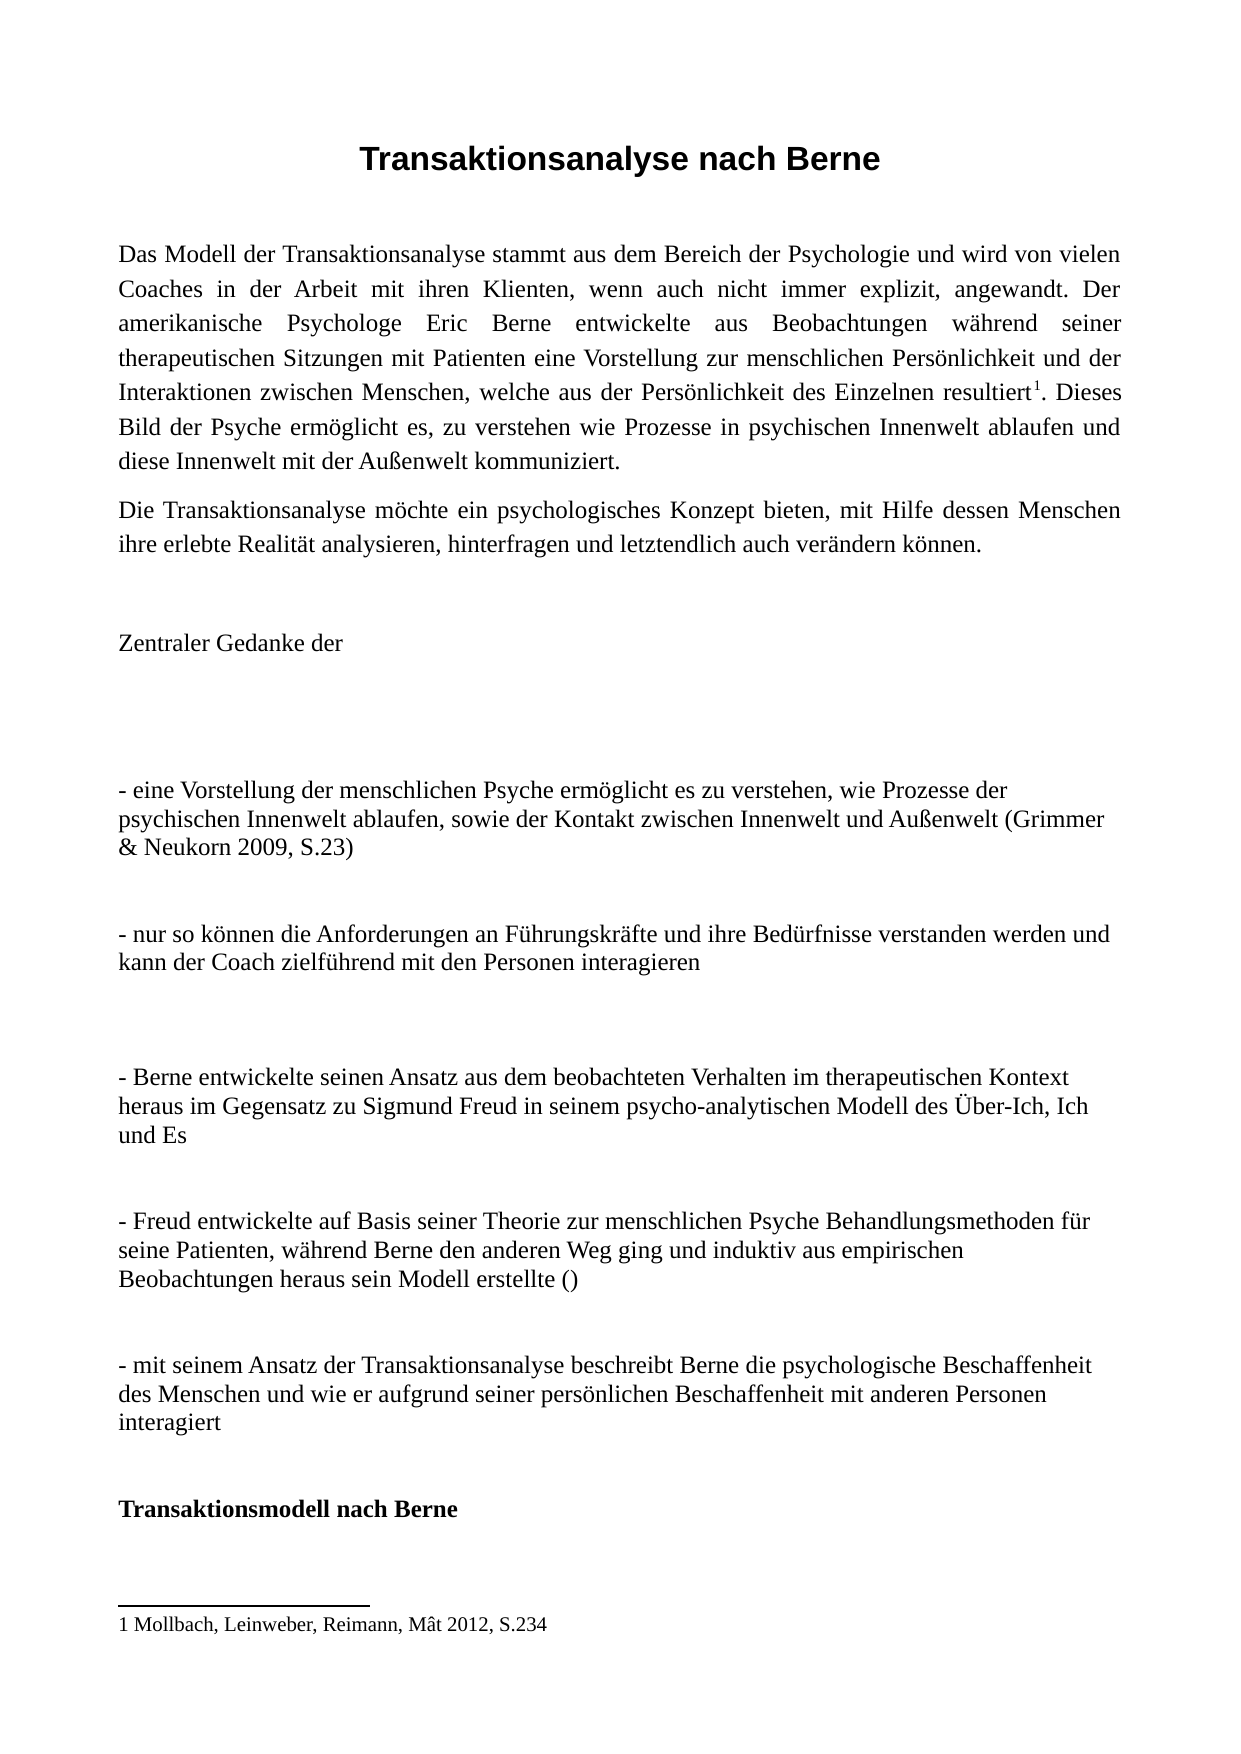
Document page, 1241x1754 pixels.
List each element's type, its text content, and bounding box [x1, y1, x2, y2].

text Das Modell der Transaktionsanalyse stammt aus dem Bereich der Psychologie und wird von vielen Coaches in der Arbeit mit ihren Klienten, wenn auch nicht immer explizit, angewandt. Der amerikanische Psychologe Eric Berne entwickelte aus Beobachtungen während seiner therapeutischen Sitzungen mit Patienten eine Vorstellung zur menschlichen Persönlichkeit und der Interaktionen zwischen Menschen, welche aus der Persönlichkeit des Einzelnen resultiert. Dieses Bild der Psyche ermöglicht es, zu verstehen wie Prozesse in psychischen Innenwelt ablaufen und diese Innenwelt mit der Außenwelt kommuniziert. [118, 239, 1122, 475]
text Mollbach, Leinweber, Reimann, Mât 2012, S.234 [118, 1612, 1122, 1636]
text Transaktionsmodell nach Berne [118, 1494, 1122, 1522]
text - eine Vorstellung der menschlichen Psyche ermöglicht es zu verstehen, wie Prozesse der psychischen Innenwelt ablaufen, sowie der Kontakt zwischen Innenwelt und Außenwelt (Grimmer & Neukorn 2009, S.23) [118, 775, 1122, 861]
text Zentraler Gedanke der [118, 628, 1122, 656]
text - Freud entwickelte auf Basis seiner Theorie zur menschlichen Psyche Behandlungsmethoden für seine Patienten, während Berne den anderen Weg ging und induktiv aus empirischen Beobachtungen heraus sein Modell erstellte () [118, 1206, 1122, 1292]
text Die Transaktionsanalyse möchte ein psychologisches Konzept bieten, mit Hilfe dessen Menschen ihre erlebte Realität analysieren, hinterfragen und letztendlich auch verändern können. [118, 495, 1122, 558]
subtitle Transaktionsanalyse nach Berne [118, 139, 1122, 178]
text - nur so können die Anforderungen an Führungskräfte und ihre Bedürfnisse verstanden werden und kann der Coach zielführend mit den Personen interagieren [118, 919, 1122, 976]
text - Berne entwickelte seinen Ansatz aus dem beobachteten Verhalten im therapeutischen Kontext heraus im Gegensatz zu Sigmund Freud in seinem psycho-analytischen Modell des Über-Ich, Ich und Es [118, 1062, 1122, 1149]
text - mit seinem Ansatz der Transaktionsanalyse beschreibt Berne die psychologische Beschaffenheit des Menschen und wie er aufgrund seiner persönlichen Beschaffenheit mit anderen Personen interagiert [118, 1350, 1122, 1436]
